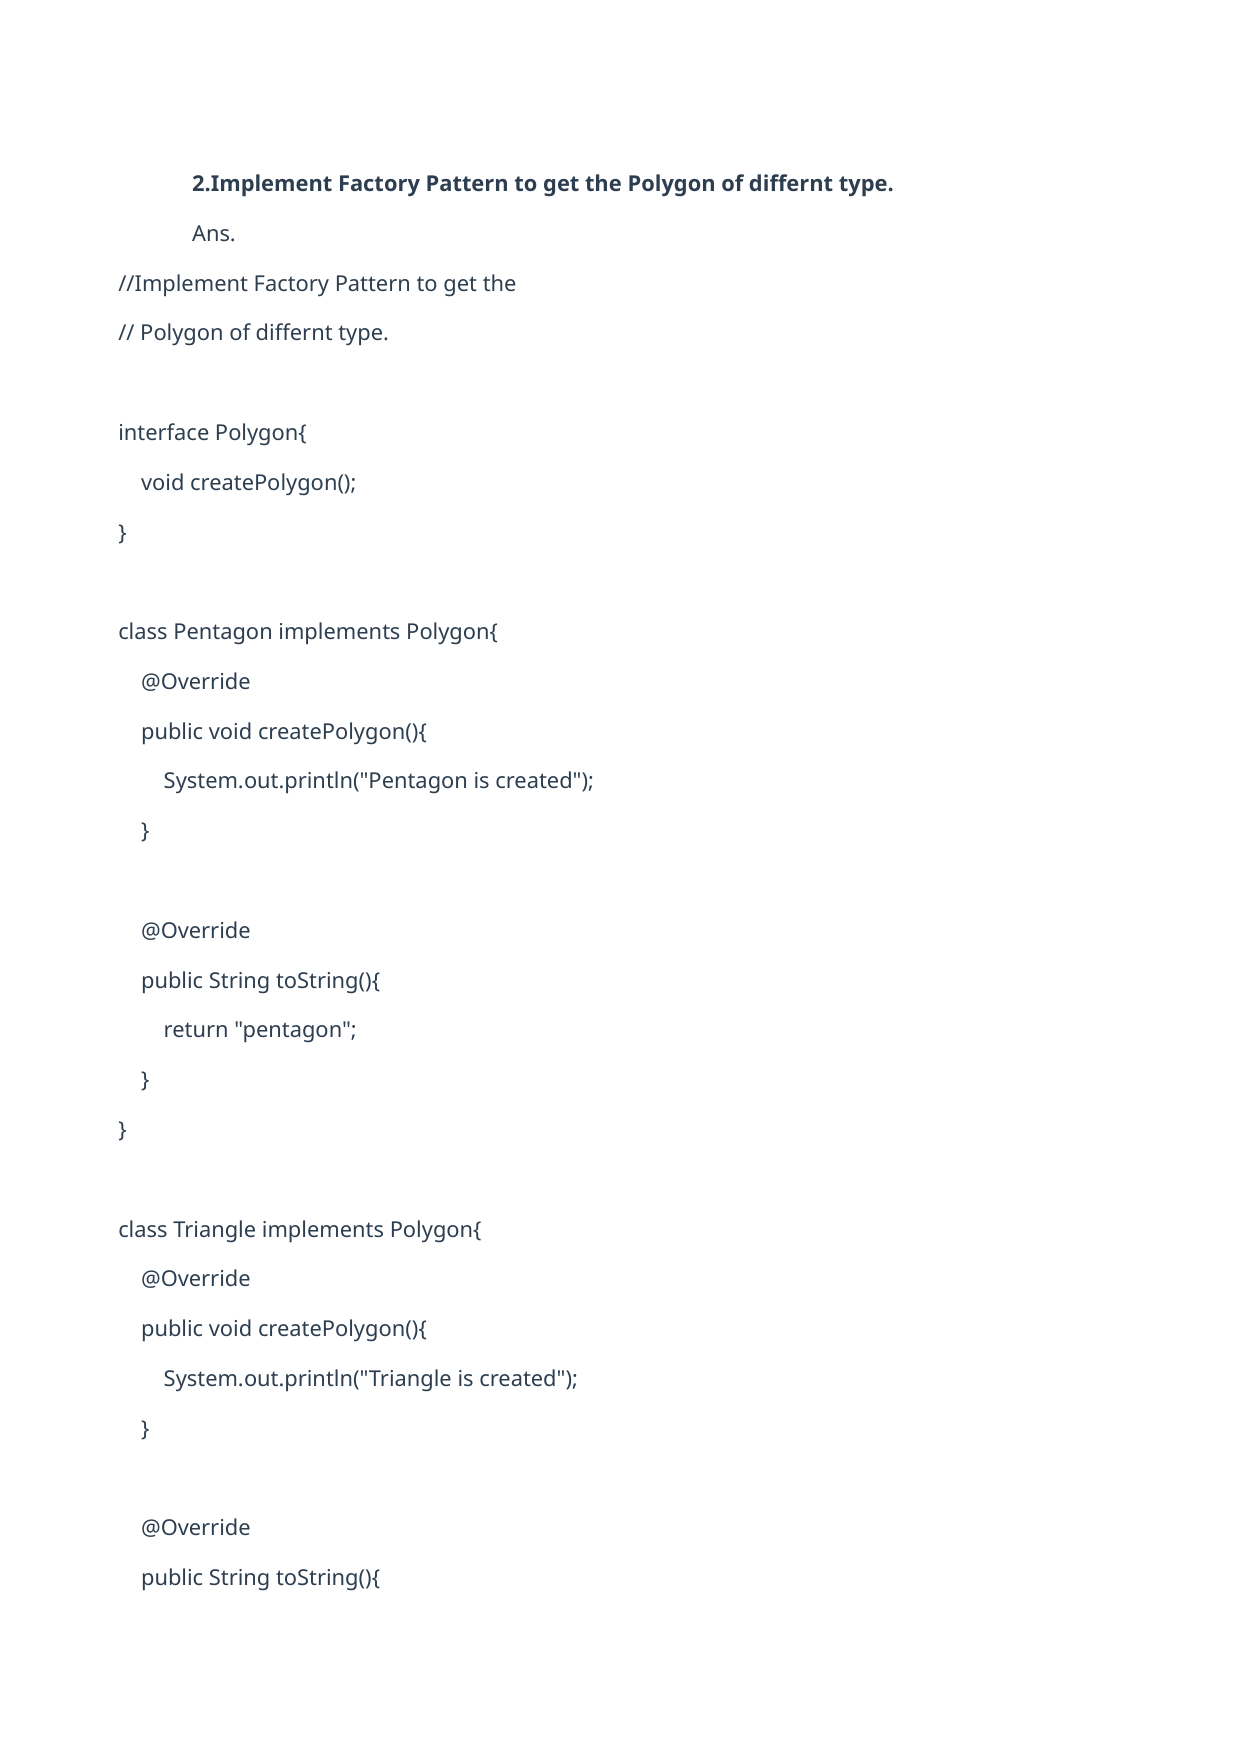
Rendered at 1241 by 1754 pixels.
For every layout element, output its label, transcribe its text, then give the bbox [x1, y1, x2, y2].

text @Override [118, 666, 1122, 696]
text } [118, 1114, 1122, 1144]
text } [118, 1064, 1122, 1094]
text public String toString(){ [118, 964, 1122, 994]
text System.out.println("Triangle is created"); [118, 1363, 1122, 1393]
text public void createPolygon(){ [118, 1313, 1122, 1343]
text @Override [118, 1512, 1122, 1542]
text interface Polygon{ [118, 417, 1122, 447]
list Ans. [118, 218, 1122, 247]
text //Implement Factory Pattern to get the [118, 267, 1122, 297]
text public String toString(){ [118, 1562, 1122, 1592]
text return "pentagon"; [118, 1014, 1122, 1044]
text System.out.println("Pentagon is created"); [118, 765, 1122, 795]
text @Override [118, 915, 1122, 944]
text class Triangle implements Polygon{ [118, 1213, 1122, 1243]
text class Pentagon implements Polygon{ [118, 616, 1122, 646]
list Implement Factory Pattern to get the Polygon of differnt type. [118, 168, 1122, 198]
text public void createPolygon(){ [118, 716, 1122, 745]
text } [118, 815, 1122, 845]
text } [118, 1413, 1122, 1442]
text } [118, 516, 1122, 546]
text void createPolygon(); [118, 467, 1122, 496]
text // Polygon of differnt type. [118, 317, 1122, 347]
text @Override [118, 1263, 1122, 1293]
